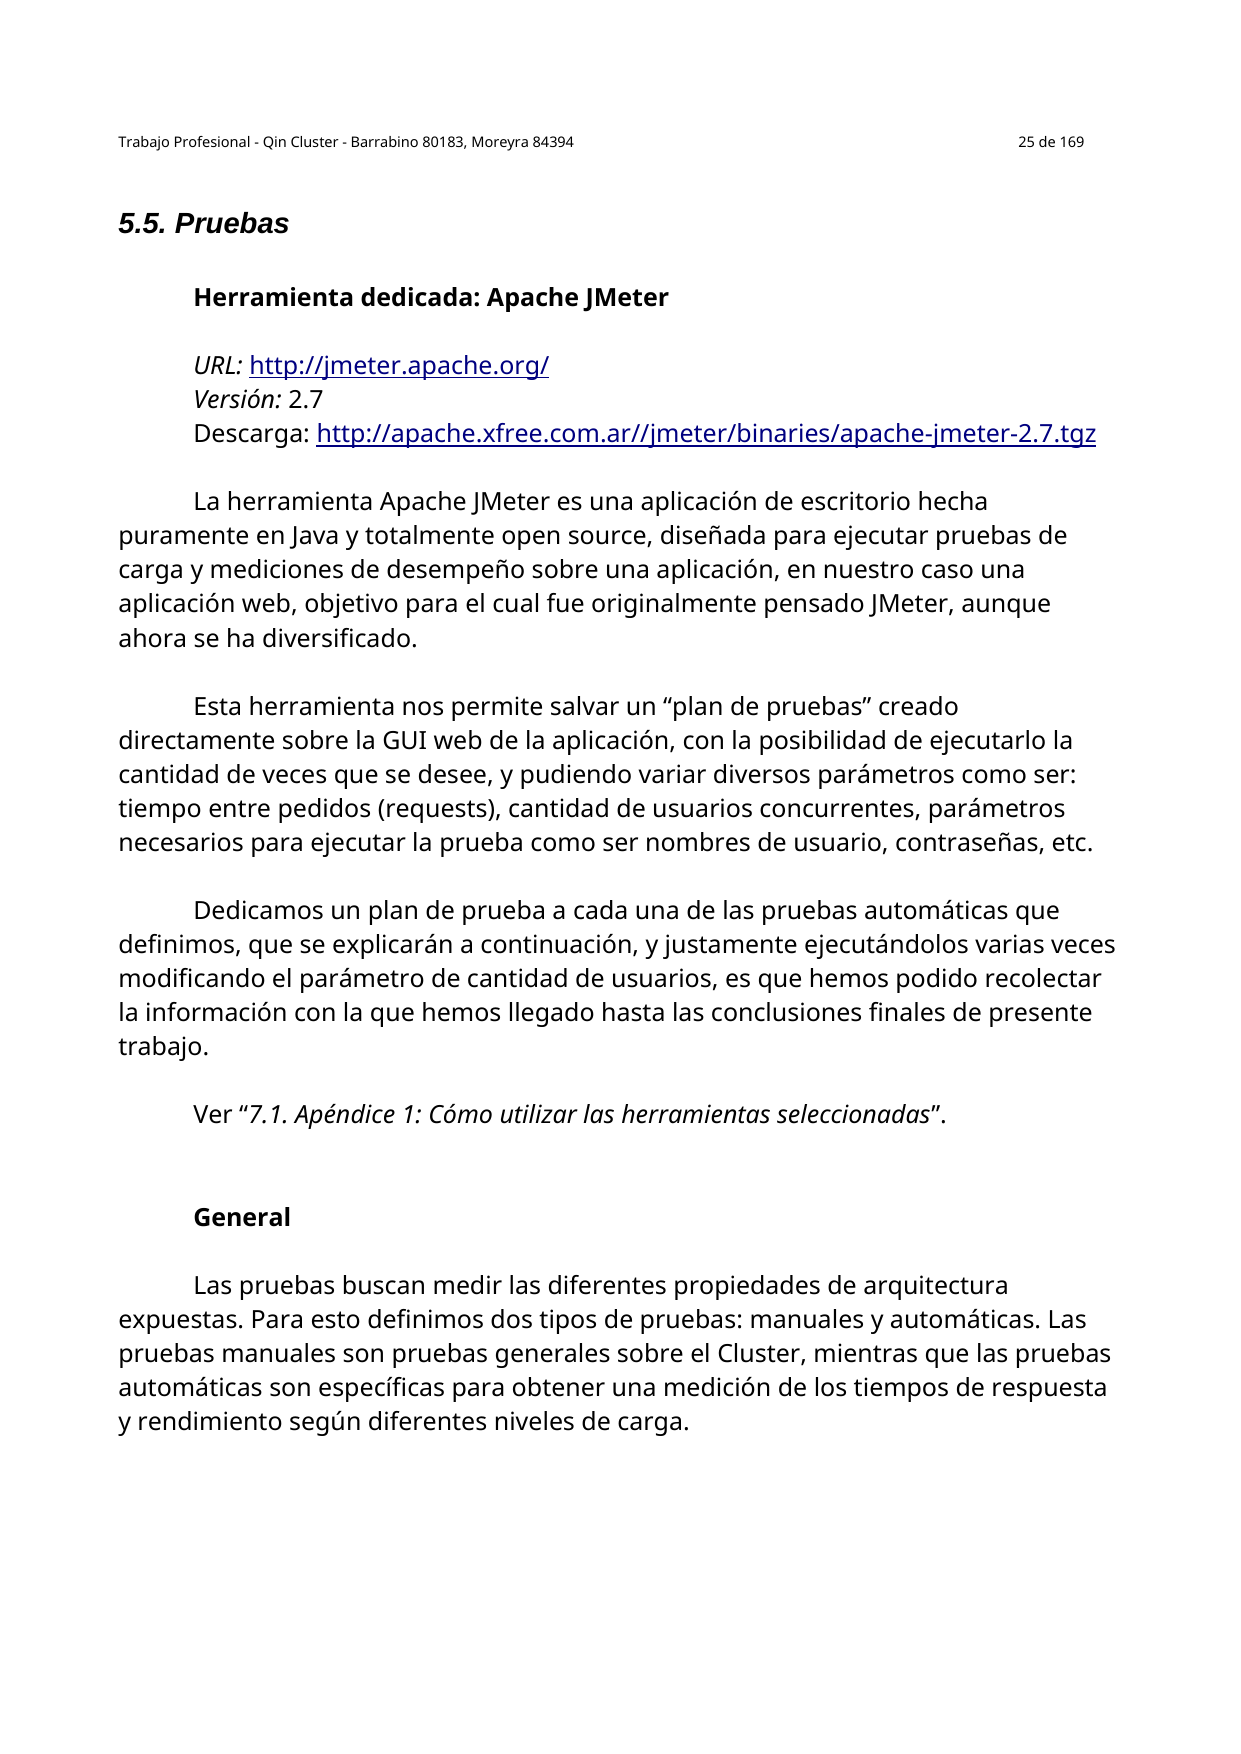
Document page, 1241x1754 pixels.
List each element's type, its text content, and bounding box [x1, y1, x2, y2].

text Versión: 2.7 [118, 382, 1122, 416]
text General [118, 1199, 1122, 1233]
text Descarga: http://apache.xfree.com.ar//jmeter/binaries/apache-jmeter-2.7.tgz [118, 416, 1122, 450]
subtitle 5.5. Pruebas [118, 207, 1122, 239]
text Ver “7.1. Apéndice 1: Cómo utilizar las herramientas seleccionadas”. [118, 1097, 1122, 1131]
text Herramienta dedicada: Apache JMeter [118, 279, 1122, 314]
text Dedicamos un plan de prueba a cada una de las pruebas automáticas que definimos, que se explicarán a continuación, y justamente ejecutándolos varias veces modificando el parámetro de cantidad de usuarios, es que hemos podido recolectar la información con la que hemos llegado hasta las conclusiones finales de presente trabajo. [118, 893, 1122, 1063]
text Las pruebas buscan medir las diferentes propiedades de arquitectura expuestas. Para esto definimos dos tipos de pruebas: manuales y automáticas. Las pruebas manuales son pruebas generales sobre el Cluster, mientras que las pruebas automáticas son específicas para obtener una medición de los tiempos de respuesta y rendimiento según diferentes niveles de carga. [118, 1267, 1122, 1438]
text Esta herramienta nos permite salvar un “plan de pruebas” creado directamente sobre la GUI web de la aplicación, con la posibilidad de ejecutarlo la cantidad de veces que se desee, y pudiendo variar diversos parámetros como ser: tiempo entre pedidos (requests), cantidad de usuarios concurrentes, parámetros necesarios para ejecutar la prueba como ser nombres de usuario, contraseñas, etc. [118, 688, 1122, 859]
text URL: http://jmeter.apache.org/ [118, 348, 1122, 382]
text La herramienta Apache JMeter es una aplicación de escritorio hecha puramente en Java y totalmente open source, diseñada para ejecutar pruebas de carga y mediciones de desempeño sobre una aplicación, en nuestro caso una aplicación web, objetivo para el cual fue originalmente pensado JMeter, aunque ahora se ha diversificado. [118, 484, 1122, 654]
